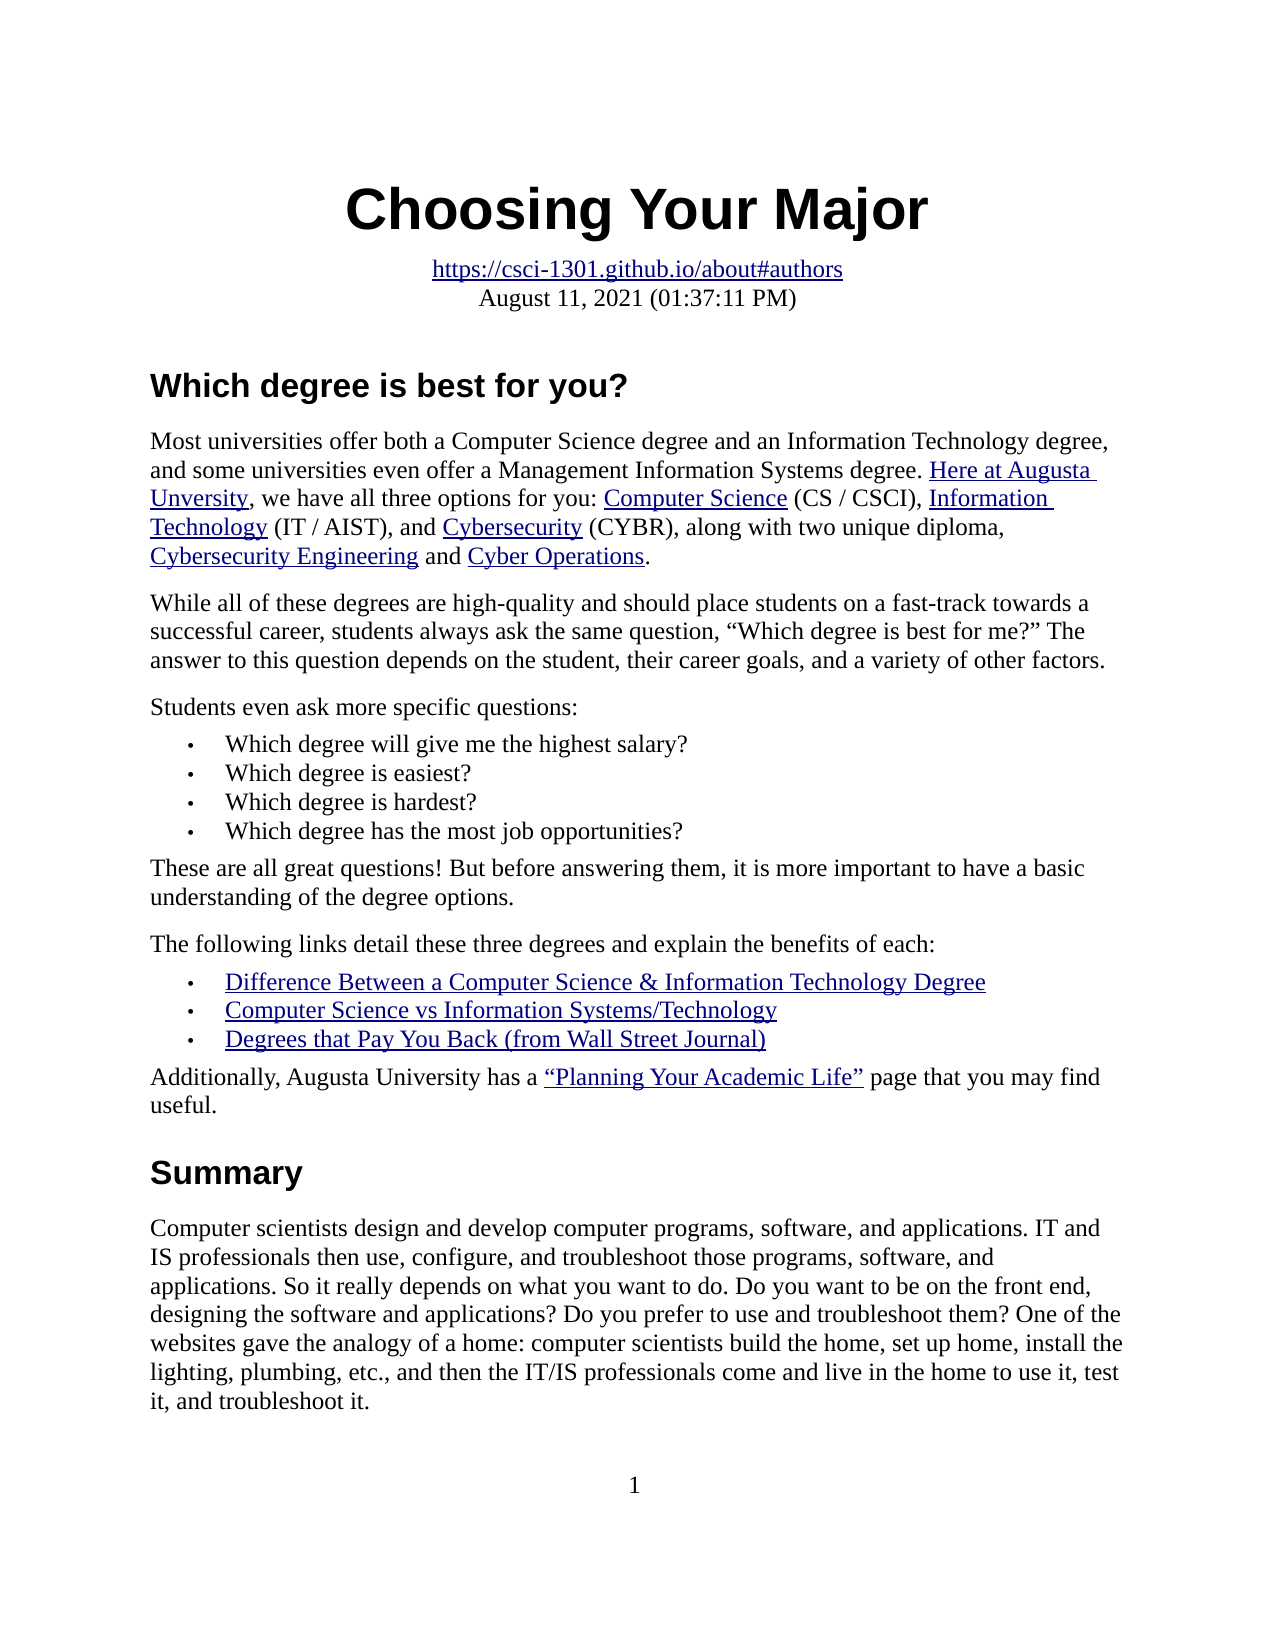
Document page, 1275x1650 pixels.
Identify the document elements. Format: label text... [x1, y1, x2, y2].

text While all of these degrees are high-quality and should place students on a fast-track towards a successful career, students always ask the same question, “Which degree is best for me?” The answer to this question depends on the student, their career goals, and a variety of other factors. [150, 588, 1125, 674]
text The following links detail these three degrees and explain the benefits of each: [150, 929, 1125, 958]
text Additionally, Augusta University has a “Planning Your Academic Life” page that you may find useful. [150, 1062, 1125, 1119]
list Which degree has the most job opportunities? [187, 816, 1125, 844]
text Most universities offer both a Computer Science degree and an Information Technology degree, and some universities even offer a Management Information Systems degree. Here at Augusta Unversity, we have all three options for you: Computer Science (CS / CSCI), Information Technology (IT / AIST), and Cybersecurity (CYBR), along with two unique diploma, Cybersecurity Engineering and Cyber Operations. [150, 426, 1125, 570]
text August 11, 2021 (01:37:11 PM) [150, 283, 1125, 312]
list Which degree will give me the highest salary? [187, 729, 1125, 758]
list Which degree is hardest? [187, 787, 1125, 816]
title Choosing Your Major [150, 175, 1125, 242]
list Which degree is easiest? [187, 758, 1125, 787]
subtitle Summary [150, 1153, 1125, 1192]
text Students even ask more specific questions: [150, 692, 1125, 721]
text Computer scientists design and develop computer programs, software, and applications. IT and IS professionals then use, configure, and troubleshoot those programs, software, and applications. So it really depends on what you want to do. Do you want to be on the front end, designing the software and applications? Do you prefer to use and troubleshoot them? One of the websites gave the analogy of a home: computer scientists build the home, set up home, install the lighting, plumbing, etc., and then the IT/IS professionals come and live in the home to use it, test it, and troubleshoot it. [150, 1213, 1125, 1414]
text https://csci-1301.github.io/about#authors [150, 254, 1125, 283]
list Difference Between a Computer Science & Information Technology Degree [187, 967, 1125, 995]
list Degrees that Pay You Back (from Wall Street Journal) [187, 1024, 1125, 1053]
list Computer Science vs Information Systems/Technology [187, 995, 1125, 1024]
text These are all great questions! But before answering them, it is more important to have a basic understanding of the degree options. [150, 853, 1125, 911]
subtitle Which degree is best for you? [150, 366, 1125, 404]
